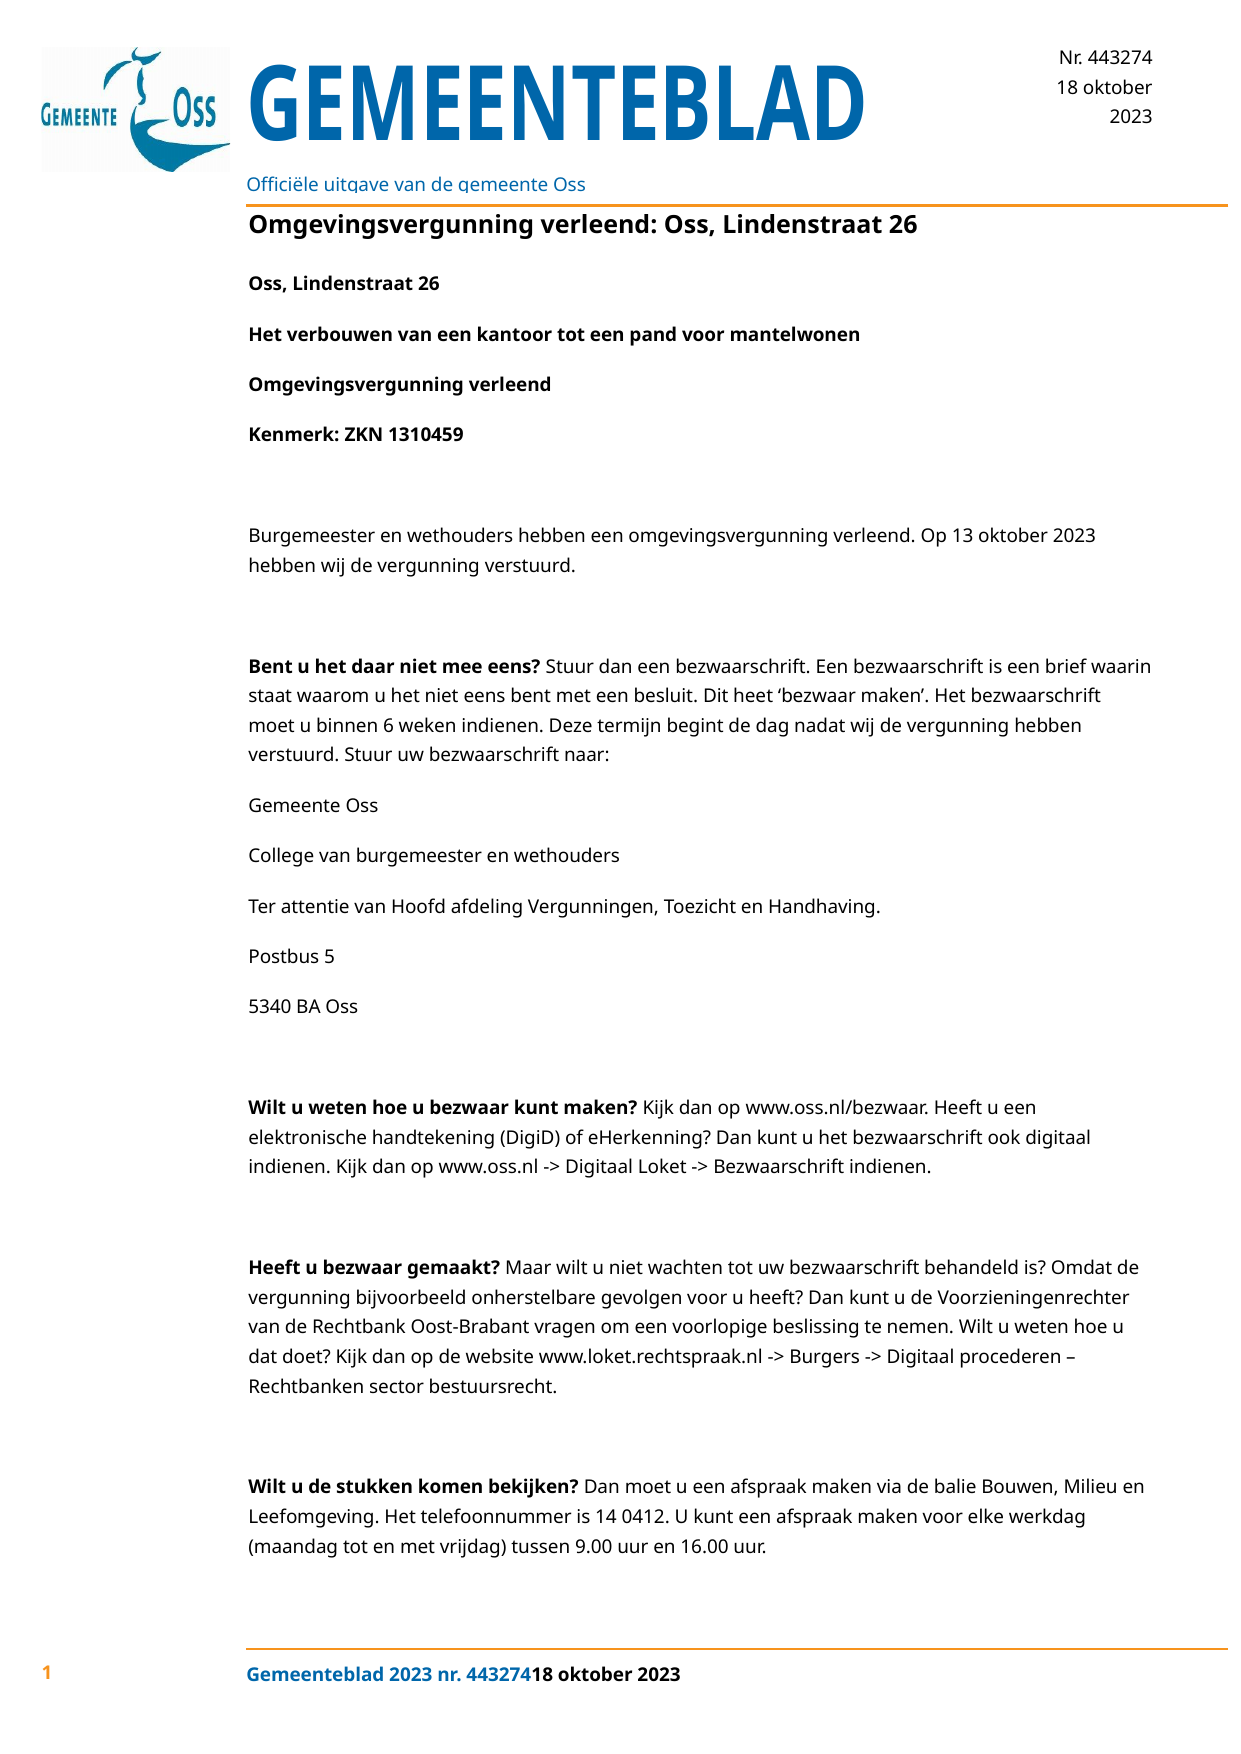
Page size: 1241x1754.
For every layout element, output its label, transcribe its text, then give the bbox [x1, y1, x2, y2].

text Het verbouwen van een kantoor tot een pand voor mantelwonen [248, 321, 1152, 346]
text College van burgemeester en wethouders [248, 842, 1152, 868]
text Burgemeester en wethouders hebben een omgevingsvergunning verleend. Op 13 oktober 2023 hebben wij de vergunning verstuurd. [248, 522, 1152, 578]
text Wilt u de stukken komen bekijken? Dan moet u een afspraak maken via de balie Bouwen, Milieu en Leefomgeving. Het telefoonnummer is 14 0412. U kunt een afspraak maken voor elke werkdag (maandag tot en met vrijdag) tussen 9.00 uur en 16.00 uur. [248, 1474, 1152, 1558]
text Omgevingsvergunning verleend: Oss, Lindenstraat 26 [248, 207, 1152, 241]
text 5340 BA Oss [248, 994, 1152, 1019]
picture [41, 47, 231, 172]
text Kenmerk: ZKN 1310459 [248, 422, 1152, 447]
text Ter attentie van Hoofd afdeling Vergunningen, Toezicht en Handhaving. [248, 893, 1152, 918]
text Omgevingsvergunning verleend [248, 371, 1152, 397]
text Gemeente Oss [248, 792, 1152, 818]
text Wilt u weten hoe u bezwaar kunt maken? Kijk dan op www.oss.nl/bezwaar. Heeft u een elektronische handtekening (DigiD) of eHerkenning? Dan kunt u het bezwaarschrift ook digitaal indienen. Kijk dan op www.oss.nl -> Digitaal Loket -> Bezwaarschrift indienen. [248, 1094, 1152, 1179]
text Oss, Lindenstraat 26 [248, 270, 1152, 296]
text Bent u het daar niet mee eens? Stuur dan een bezwaarschrift. Een bezwaarschrift is een brief waarin staat waarom u het niet eens bent met een besluit. Dit heet ‘bezwaar maken’. Het bezwaarschrift moet u binnen 6 weken indienen. Deze termijn begint de dag nadat wij de vergunning hebben verstuurd. Stuur uw bezwaarschrift naar: [248, 653, 1152, 767]
text Postbus 5 [248, 943, 1152, 969]
text Heeft u bezwaar gemaakt? Maar wilt u niet wachten tot uw bezwaarschrift behandeld is? Omdat de vergunning bijvoorbeeld onherstelbare gevolgen voor u heeft? Dan kunt u de Voorzieningenrechter van de Rechtbank Oost-Brabant vragen om een voorlopige beslissing te nemen. Wilt u weten hoe u dat doet? Kijk dan op de website www.loket.rechtspraak.nl -> Burgers -> Digitaal procederen – Rechtbanken sector bestuursrecht. [248, 1254, 1152, 1398]
